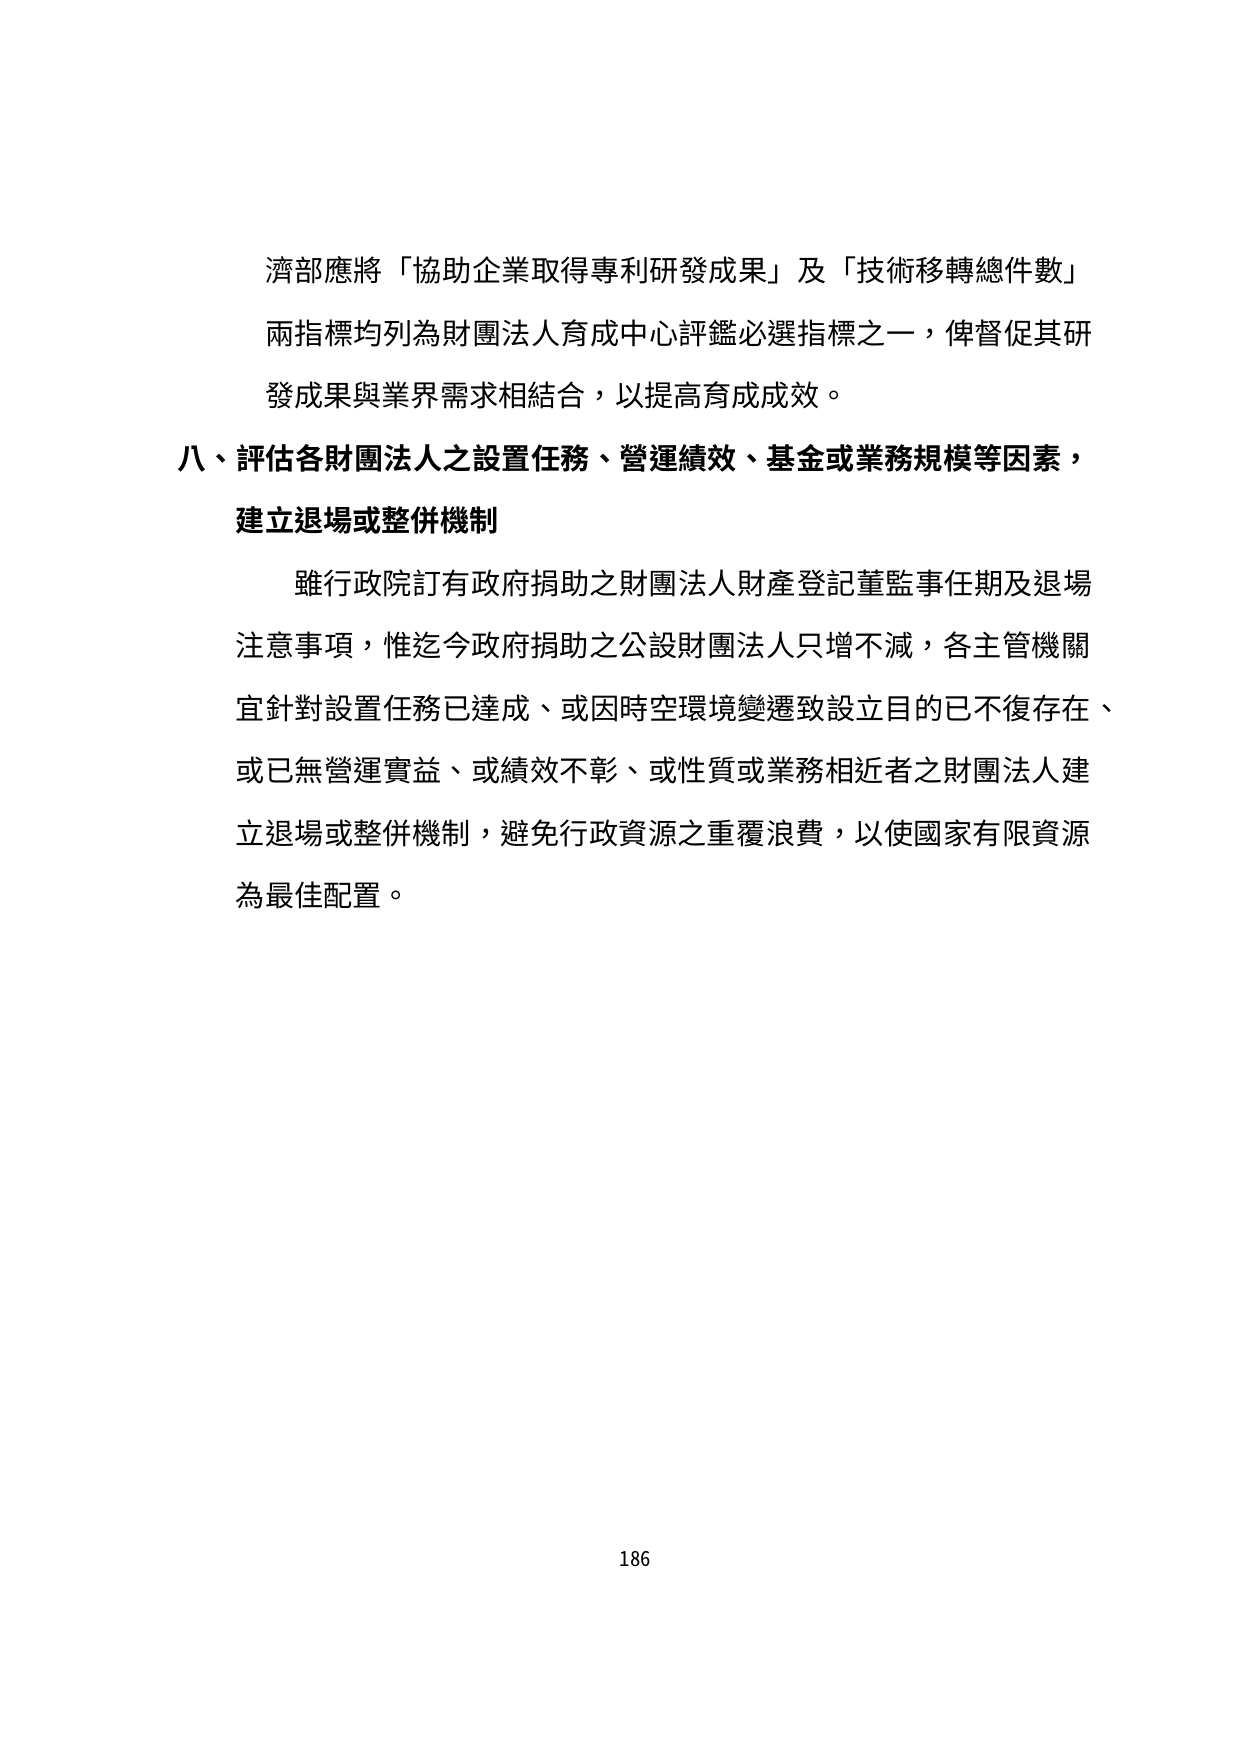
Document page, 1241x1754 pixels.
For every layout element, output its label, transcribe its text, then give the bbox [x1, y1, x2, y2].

text 雖行政院訂有政府捐助之財團法人財產登記董監事任期及退場注意事項，惟迄今政府捐助之公設財團法人只增不減，各主管機關宜針對設置任務已達成、或因時空環境變遷致設立目的已不復存在、或已無營運實益、或績效不彰、或性質或業務相近者之財團法人建立退場或整併機制，避免行政資源之重覆浪費，以使國家有限資源為最佳配置。 [236, 540, 1093, 915]
text 八、評估各財團法人之設置任務、營運績效、基金或業務規模等因素，建立退場或整併機制 [177, 415, 1093, 540]
text 濟部應將「協助企業取得專利研發成果」及「技術移轉總件數」兩指標均列為財團法人育成中心評鑑必選指標之一，俾督促其研發成果與業界需求相結合，以提高育成成效。 [265, 227, 1093, 415]
